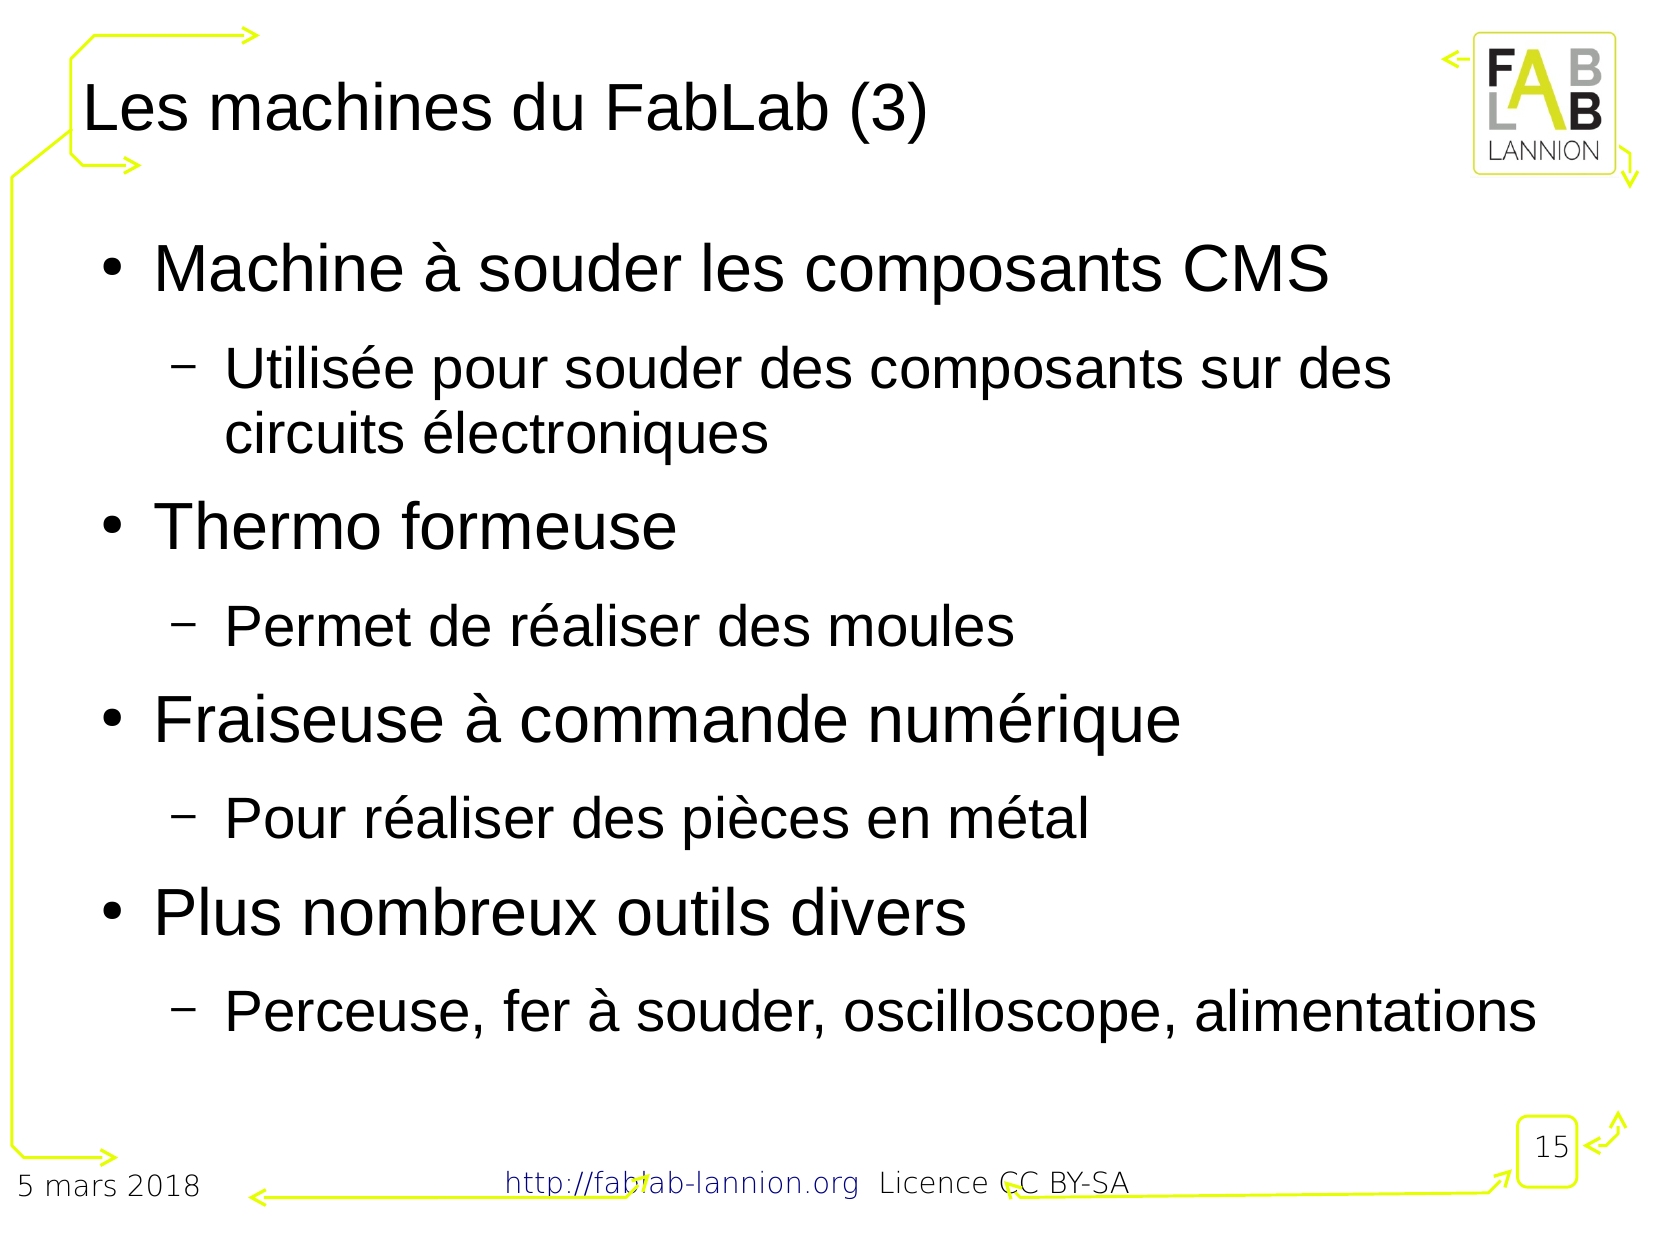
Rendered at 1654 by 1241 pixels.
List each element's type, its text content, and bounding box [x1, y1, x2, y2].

picture [1470, 29, 1619, 178]
list Machine à souder les composants CMS Utilisée pour souder des composants sur des circuits électroniques Thermo formeuse Permet de réaliser des moules Fraiseuse à commande numérique Pour réaliser des pièces en métal Plus nombreux outils divers Perceuse, fer à souder, oscilloscope, alimentations [82, 231, 1571, 1052]
title Les machines du FabLab (3) [82, 49, 1441, 166]
